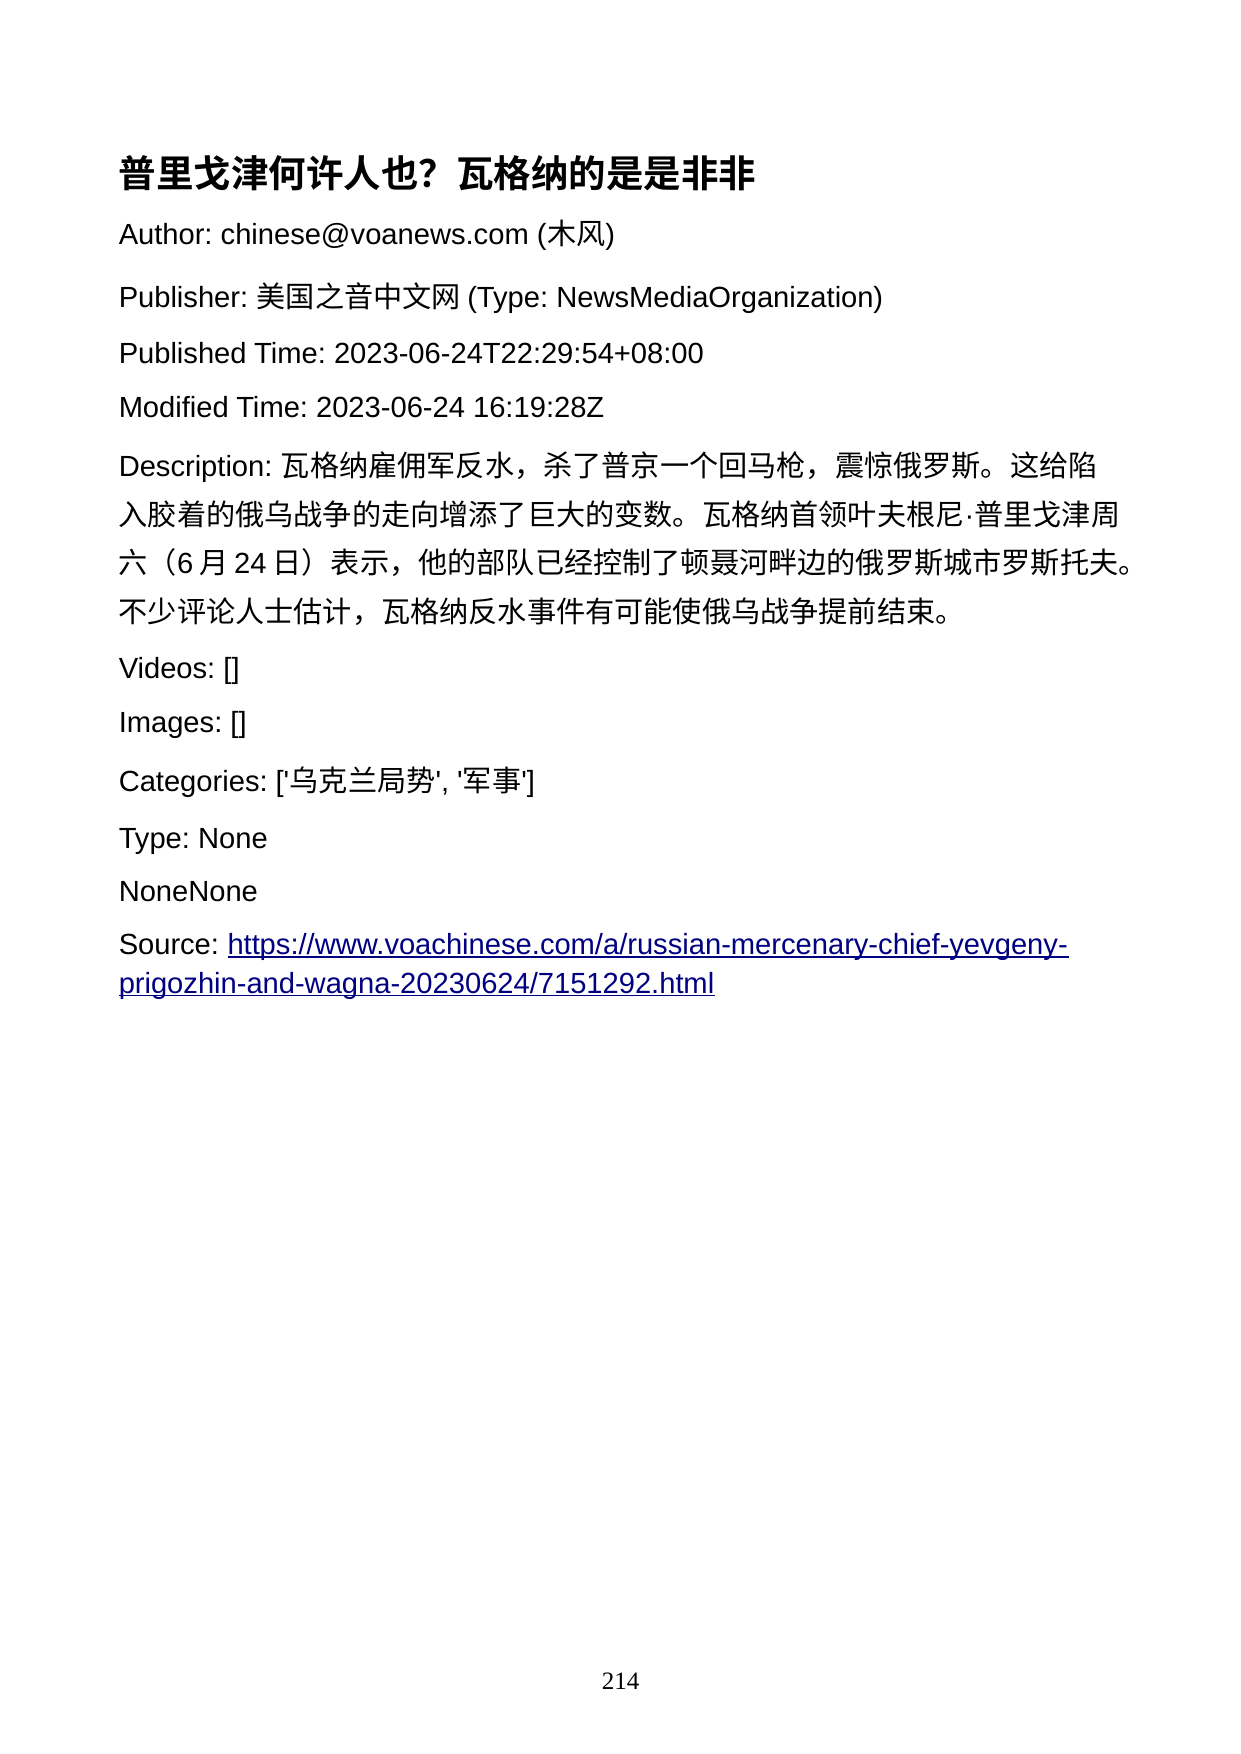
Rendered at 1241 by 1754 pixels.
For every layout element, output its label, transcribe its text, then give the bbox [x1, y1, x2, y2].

text Images: [] [118, 705, 1122, 738]
text Videos: [] [118, 652, 1122, 685]
text NoneNone [118, 874, 1122, 908]
text Modified Time: 2023-06-24 16:19:28Z [118, 390, 1122, 423]
text Categories: ['乌克兰局势', '军事'] [118, 758, 1122, 800]
text Published Time: 2023-06-24T22:29:54+08:00 [118, 337, 1122, 370]
text Author: chinese@voanews.com (木风) [118, 210, 1122, 253]
subtitle 普里戈津何许人也？瓦格纳的是是非非 [118, 143, 1122, 198]
text Source: https://www.voachinese.com/a/russian-mercenary-chief-yevgeny-prigozhin-and-wagna-20230624/7151292.html [118, 927, 1122, 999]
text Publisher: 美国之音中文网 (Type: NewsMediaOrganization) [118, 273, 1122, 316]
text Description: 瓦格纳雇佣军反水，杀了普京一个回马枪，震惊俄罗斯。这给陷入胶着的俄乌战争的走向增添了巨大的变数。瓦格纳首领叶夫根尼·普里戈津周六（6月24日）表示，他的部队已经控制了顿聂河畔边的俄罗斯城市罗斯托夫。不少评论人士估计，瓦格纳反水事件有可能使俄乌战争提前结束。 [118, 443, 1122, 631]
text Type: None [118, 821, 1122, 854]
